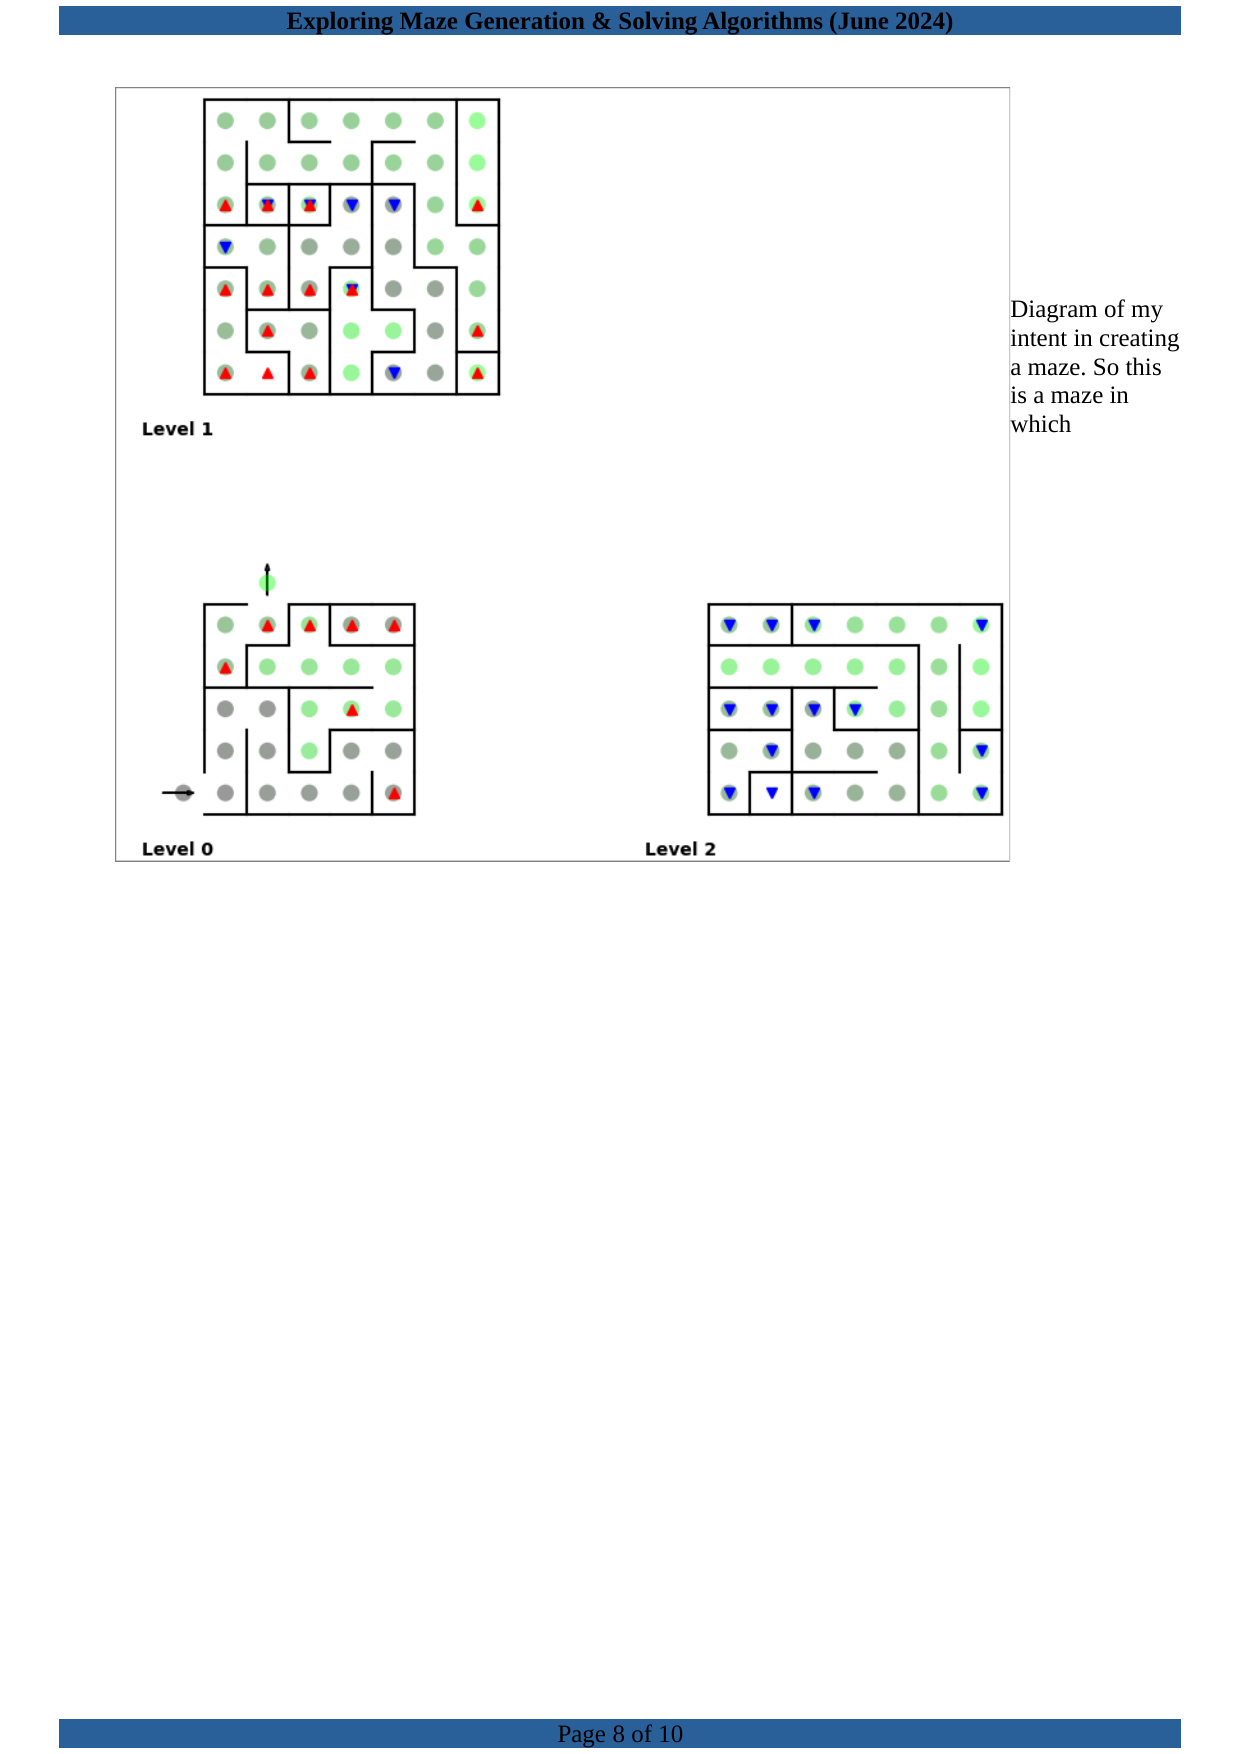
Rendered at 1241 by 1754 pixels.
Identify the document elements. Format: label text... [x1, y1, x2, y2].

text Diagram of my intent in creating a maze. So this is a maze in which [1011, 294, 1181, 438]
text [59, 294, 115, 438]
picture [115, 87, 1011, 862]
